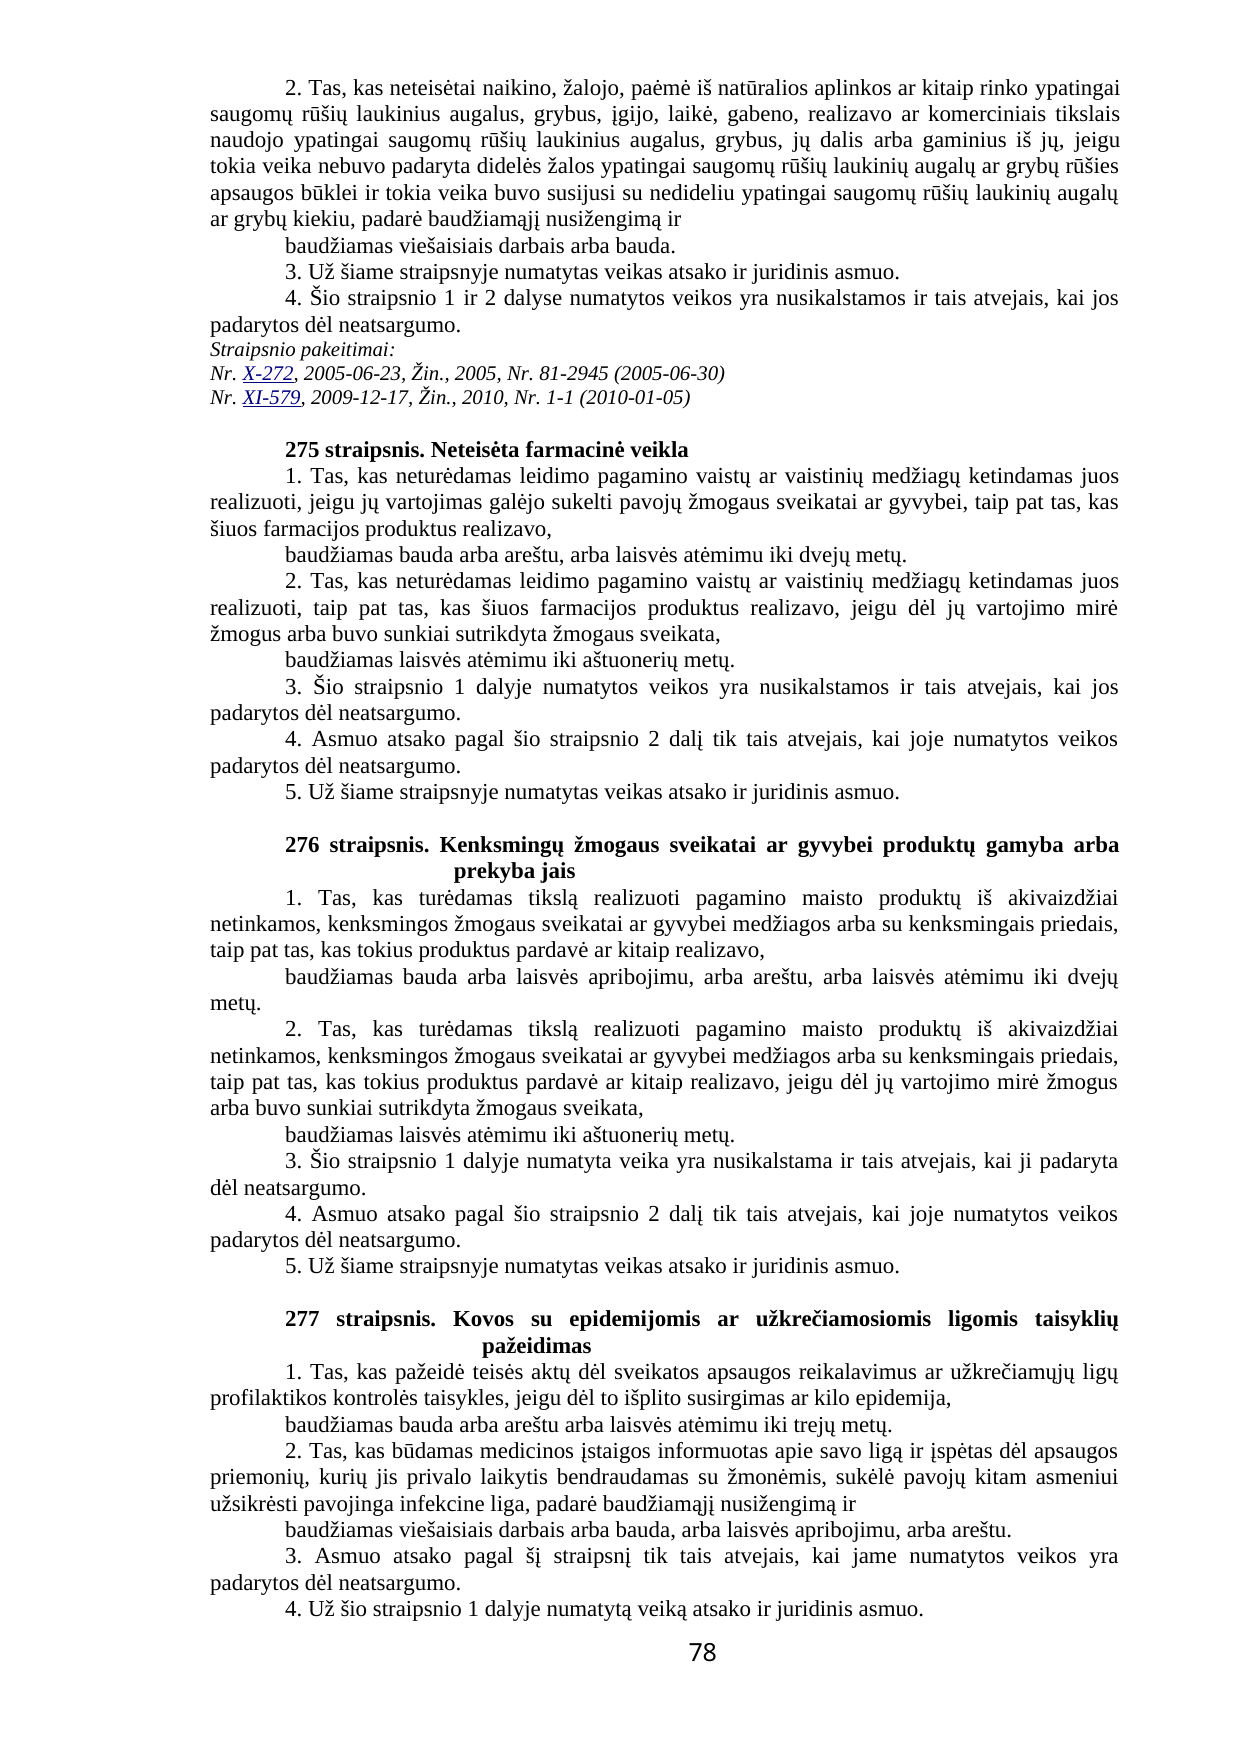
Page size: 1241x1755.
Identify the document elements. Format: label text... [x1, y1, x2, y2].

text Nr. XI-579, 2009-12-17, Žin., 2010, Nr. 1-1 (2010-01-05) [210, 385, 1120, 409]
text 2. Tas, kas turėdamas tikslą realizuoti pagamino maisto produktų iš akivaizdžiai netinkamos, kenksmingos žmogaus sveikatai ar gyvybei medžiagos arba su kenksmingais priedais, taip pat tas, kas tokius produktus pardavė ar kitaip realizavo, jeigu dėl jų vartojimo mirė žmogus arba buvo sunkiai sutrikdyta žmogaus sveikata, [210, 1015, 1120, 1121]
text 5. Už šiame straipsnyje numatytas veikas atsako ir juridinis asmuo. [210, 778, 1120, 804]
text 3. Asmuo atsako pagal šį straipsnį tik tais atvejais, kai jame numatytos veikos yra padarytos dėl neatsargumo. [210, 1542, 1120, 1595]
text 4. Asmuo atsako pagal šio straipsnio 2 dalį tik tais atvejais, kai joje numatytos veikos padarytos dėl neatsargumo. [210, 726, 1120, 778]
text baudžiamas laisvės atėmimu iki aštuonerių metų. [210, 646, 1120, 673]
text 275 straipsnis. Neteisėta farmacinė veikla [210, 436, 1120, 462]
text 3. Šio straipsnio 1 dalyje numatytos veikos yra nusikalstamos ir tais atvejais, kai jos padarytos dėl neatsargumo. [210, 673, 1120, 726]
text 4. Už šio straipsnio 1 dalyje numatytą veiką atsako ir juridinis asmuo. [210, 1595, 1120, 1622]
text baudžiamas viešaisiais darbais arba bauda, arba laisvės apribojimu, arba areštu. [210, 1516, 1120, 1542]
text baudžiamas viešaisiais darbais arba bauda. [210, 232, 1120, 258]
text Straipsnio pakeitimai: [210, 337, 1120, 361]
text 2. Tas, kas neteisėtai naikino, žalojo, paėmė iš natūralios aplinkos ar kitaip rinko ypatingai saugomų rūšių laukinius augalus, grybus, įgijo, laikė, gabeno, realizavo ar komerciniais tikslais naudojo ypatingai saugomų rūšių laukinius augalus, grybus, jų dalis arba gaminius iš jų, jeigu tokia veika nebuvo padaryta didelės žalos ypatingai saugomų rūšių laukinių augalų ar grybų rūšies apsaugos būklei ir tokia veika buvo susijusi su nedideliu ypatingai saugomų rūšių laukinių augalų ar grybų kiekiu, padarė baudžiamąjį nusižengimą ir [210, 73, 1120, 232]
text 2. Tas, kas neturėdamas leidimo pagamino vaistų ar vaistinių medžiagų ketindamas juos realizuoti, taip pat tas, kas šiuos farmacijos produktus realizavo, jeigu dėl jų vartojimo mirė žmogus arba buvo sunkiai sutrikdyta žmogaus sveikata, [210, 567, 1120, 646]
text baudžiamas laisvės atėmimu iki aštuonerių metų. [210, 1121, 1120, 1147]
text baudžiamas bauda arba laisvės apribojimu, arba areštu, arba laisvės atėmimu iki dvejų metų. [210, 963, 1120, 1015]
text Nr. X-272, 2005-06-23, Žin., 2005, Nr. 81-2945 (2005-06-30) [210, 361, 1120, 385]
text 5. Už šiame straipsnyje numatytas veikas atsako ir juridinis asmuo. [210, 1253, 1120, 1279]
text 1. Tas, kas turėdamas tikslą realizuoti pagamino maisto produktų iš akivaizdžiai netinkamos, kenksmingos žmogaus sveikatai ar gyvybei medžiagos arba su kenksmingais priedais, taip pat tas, kas tokius produktus pardavė ar kitaip realizavo, [210, 884, 1120, 963]
text 1. Tas, kas neturėdamas leidimo pagamino vaistų ar vaistinių medžiagų ketindamas juos realizuoti, jeigu jų vartojimas galėjo sukelti pavojų žmogaus sveikatai ar gyvybei, taip pat tas, kas šiuos farmacijos produktus realizavo, [210, 462, 1120, 541]
text baudžiamas bauda arba areštu arba laisvės atėmimu iki trejų metų. [210, 1411, 1120, 1437]
text 4. Asmuo atsako pagal šio straipsnio 2 dalį tik tais atvejais, kai joje numatytos veikos padarytos dėl neatsargumo. [210, 1200, 1120, 1253]
text 3. Už šiame straipsnyje numatytas veikas atsako ir juridinis asmuo. [210, 258, 1120, 284]
text 277 straipsnis. Kovos su epidemijomis ar užkrečiamosiomis ligomis taisyklių pažeidimas [285, 1305, 1120, 1358]
text 1. Tas, kas pažeidė teisės aktų dėl sveikatos apsaugos reikalavimus ar užkrečiamųjų ligų profilaktikos kontrolės taisykles, jeigu dėl to išplito susirgimas ar kilo epidemija, [210, 1358, 1120, 1411]
text 3. Šio straipsnio 1 dalyje numatyta veika yra nusikalstama ir tais atvejais, kai ji padaryta dėl neatsargumo. [210, 1147, 1120, 1200]
text 2. Tas, kas būdamas medicinos įstaigos informuotas apie savo ligą ir įspėtas dėl apsaugos priemonių, kurių jis privalo laikytis bendraudamas su žmonėmis, sukėlė pavojų kitam asmeniui užsikrėsti pavojinga infekcine liga, padarė baudžiamąjį nusižengimą ir [210, 1437, 1120, 1516]
text 276 straipsnis. Kenksmingų žmogaus sveikatai ar gyvybei produktų gamyba arba prekyba jais [285, 831, 1120, 884]
text 4. Šio straipsnio 1 ir 2 dalyse numatytos veikos yra nusikalstamos ir tais atvejais, kai jos padarytos dėl neatsargumo. [210, 284, 1120, 337]
text baudžiamas bauda arba areštu, arba laisvės atėmimu iki dvejų metų. [210, 541, 1120, 567]
